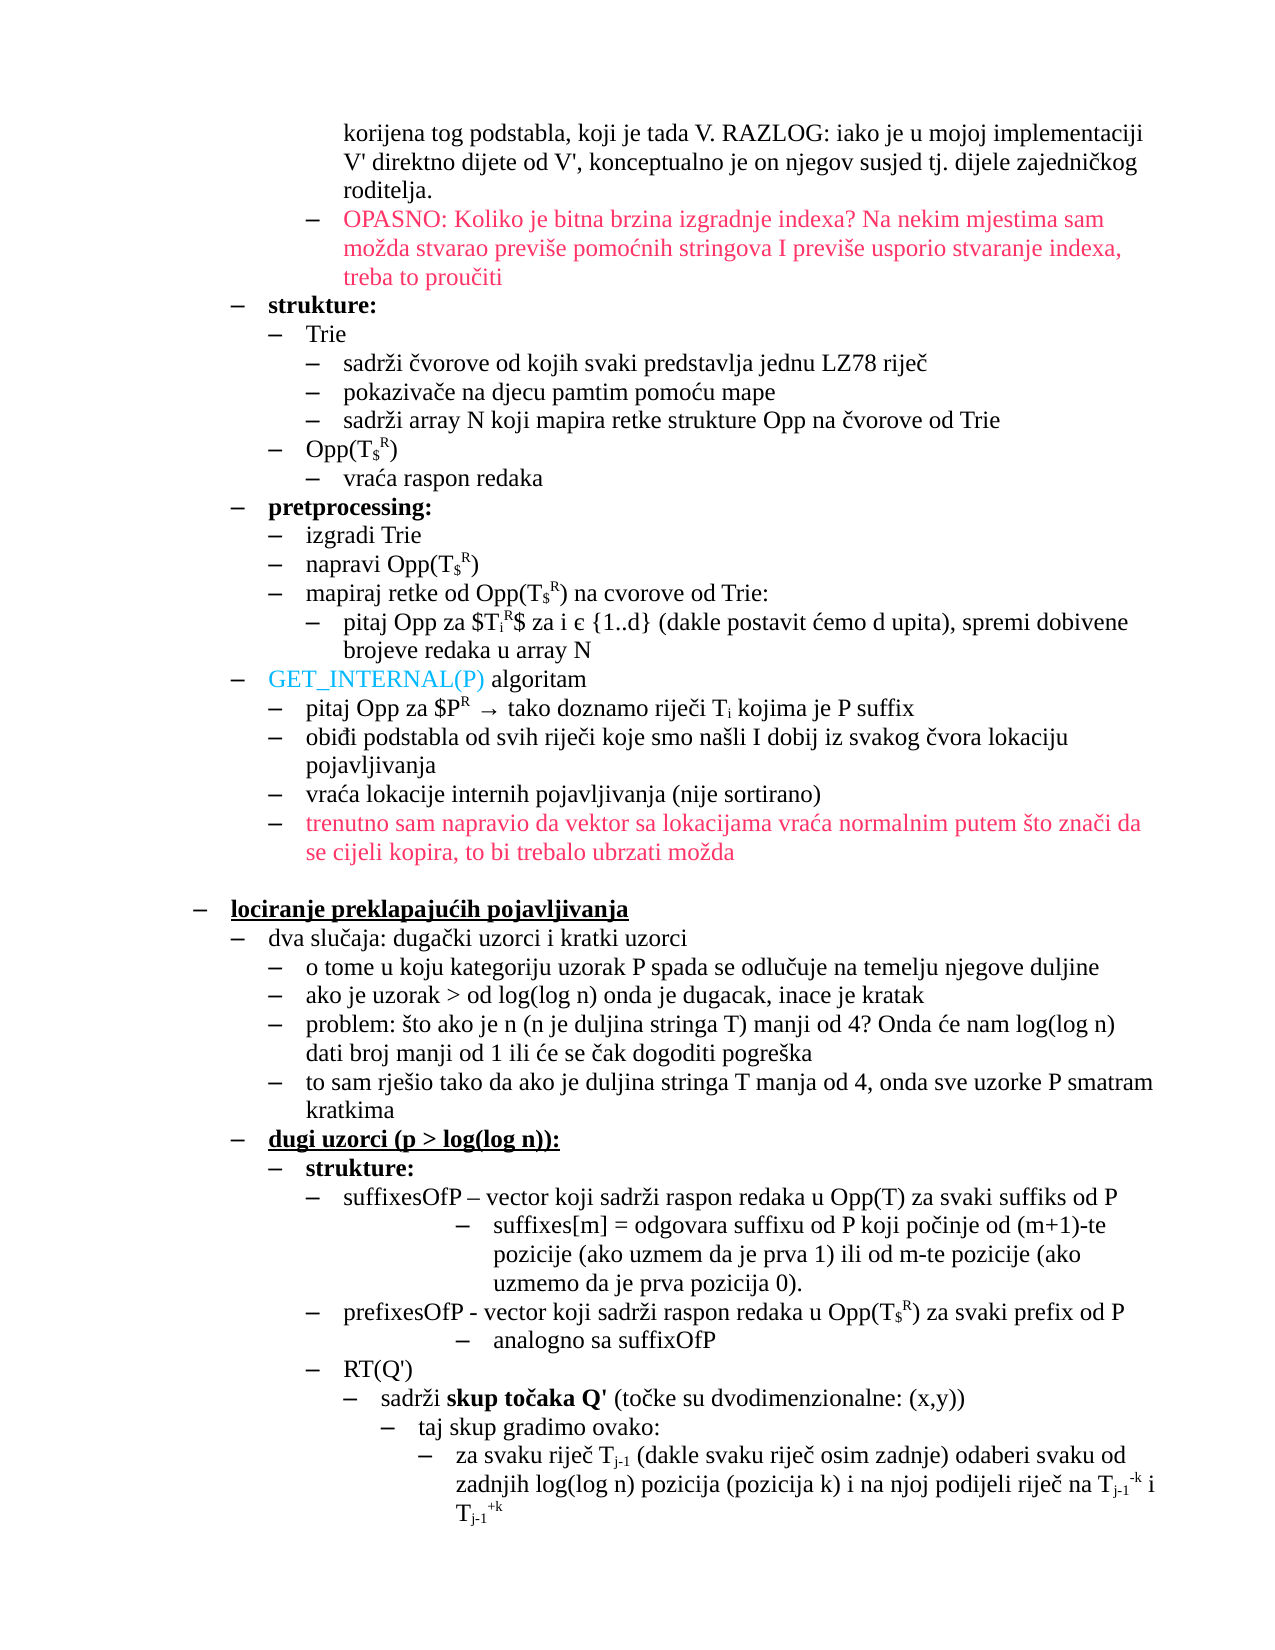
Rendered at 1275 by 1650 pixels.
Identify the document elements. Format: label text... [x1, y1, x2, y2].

list ako je uzorak > od log(log n) onda je dugacak, inace je kratak [268, 981, 1157, 1009]
list sadrži skup točaka Q' (točke su dvodimenzionalne: (x,y)) [343, 1383, 1157, 1412]
list Opp(T$R) [268, 434, 1157, 463]
list trenutno sam napravio da vektor sa lokacijama vraća normalnim putem što znači da se cijeli kopira, to bi trebalo ubrzati možda [268, 808, 1157, 866]
list strukture: [231, 291, 1157, 319]
list za svaku riječ Tj-1 (dakle svaku riječ osim zadnje) odaberi svaku od zadnjih log(log n) pozicija (pozicija k) i na njoj podijeli riječ na Tj-1-k i Tj-1+k [418, 1441, 1157, 1527]
list korijena tog podstabla, koji je tada V. RAZLOG: iako je u mojoj implementaciji V' direktno dijete od V', konceptualno je on njegov susjed tj. dijele zajedničkog roditelja. [306, 118, 1157, 204]
list sadrži array N koji mapira retke strukture Opp na čvorove od Trie [306, 406, 1157, 434]
list obiđi podstabla od svih riječi koje smo našli I dobij iz svakog čvora lokaciju pojavljivanja [268, 722, 1157, 779]
list mapiraj retke od Opp(T$R) na cvorove od Trie: [268, 578, 1157, 607]
list vraća raspon redaka [306, 463, 1157, 492]
list dugi uzorci (p > log(log n)): [231, 1124, 1157, 1153]
list RT(Q') [306, 1354, 1157, 1383]
list napravi Opp(T$R) [268, 549, 1157, 578]
list suffixes[m] = odgovara suffixu od P koji počinje od (m+1)-te pozicije (ako uzmem da je prva 1) ili od m-te pozicije (ako uzmemo da je prva pozicija 0). [456, 1211, 1157, 1297]
list dva slučaja: dugački uzorci i kratki uzorci [231, 923, 1157, 952]
list pokazivače na djecu pamtim pomoću mape [306, 377, 1157, 406]
list OPASNO: Koliko je bitna brzina izgradnje indexa? Na nekim mjestima sam možda stvarao previše pomoćnih stringova I previše usporio stvaranje indexa, treba to proučiti [306, 204, 1157, 291]
list prefixesOfP - vector koji sadrži raspon redaka u Opp(T$R) za svaki prefix od P [306, 1297, 1157, 1326]
list suffixesOfP – vector koji sadrži raspon redaka u Opp(T) za svaki suffiks od P [306, 1182, 1157, 1211]
list analogno sa suffixOfP [456, 1326, 1157, 1354]
list sadrži čvorove od kojih svaki predstavlja jednu LZ78 riječ [306, 348, 1157, 377]
list pretprocessing: [231, 492, 1157, 521]
list to sam rješio tako da ako je duljina stringa T manja od 4, onda sve uzorke P smatram kratkima [268, 1067, 1157, 1124]
list lociranje preklapajućih pojavljivanja [193, 894, 1157, 923]
list GET_INTERNAL(P) algoritam [231, 664, 1157, 693]
list strukture: [268, 1153, 1157, 1182]
list problem: što ako je n (n je duljina stringa T) manji od 4? Onda će nam log(log n) dati broj manji od 1 ili će se čak dogoditi pogreška [268, 1009, 1157, 1067]
list izgradi Trie [268, 521, 1157, 549]
list taj skup gradimo ovako: [381, 1412, 1157, 1441]
list pitaj Opp za $PR → tako doznamo riječi Ti kojima je P suffix [268, 693, 1157, 722]
list pitaj Opp za $TiR$ za i є {1..d} (dakle postavit ćemo d upita), spremi dobivene brojeve redaka u array N [306, 607, 1157, 664]
list Trie [268, 319, 1157, 348]
list o tome u koju kategoriju uzorak P spada se odlučuje na temelju njegove duljine [268, 952, 1157, 981]
list vraća lokacije internih pojavljivanja (nije sortirano) [268, 779, 1157, 808]
